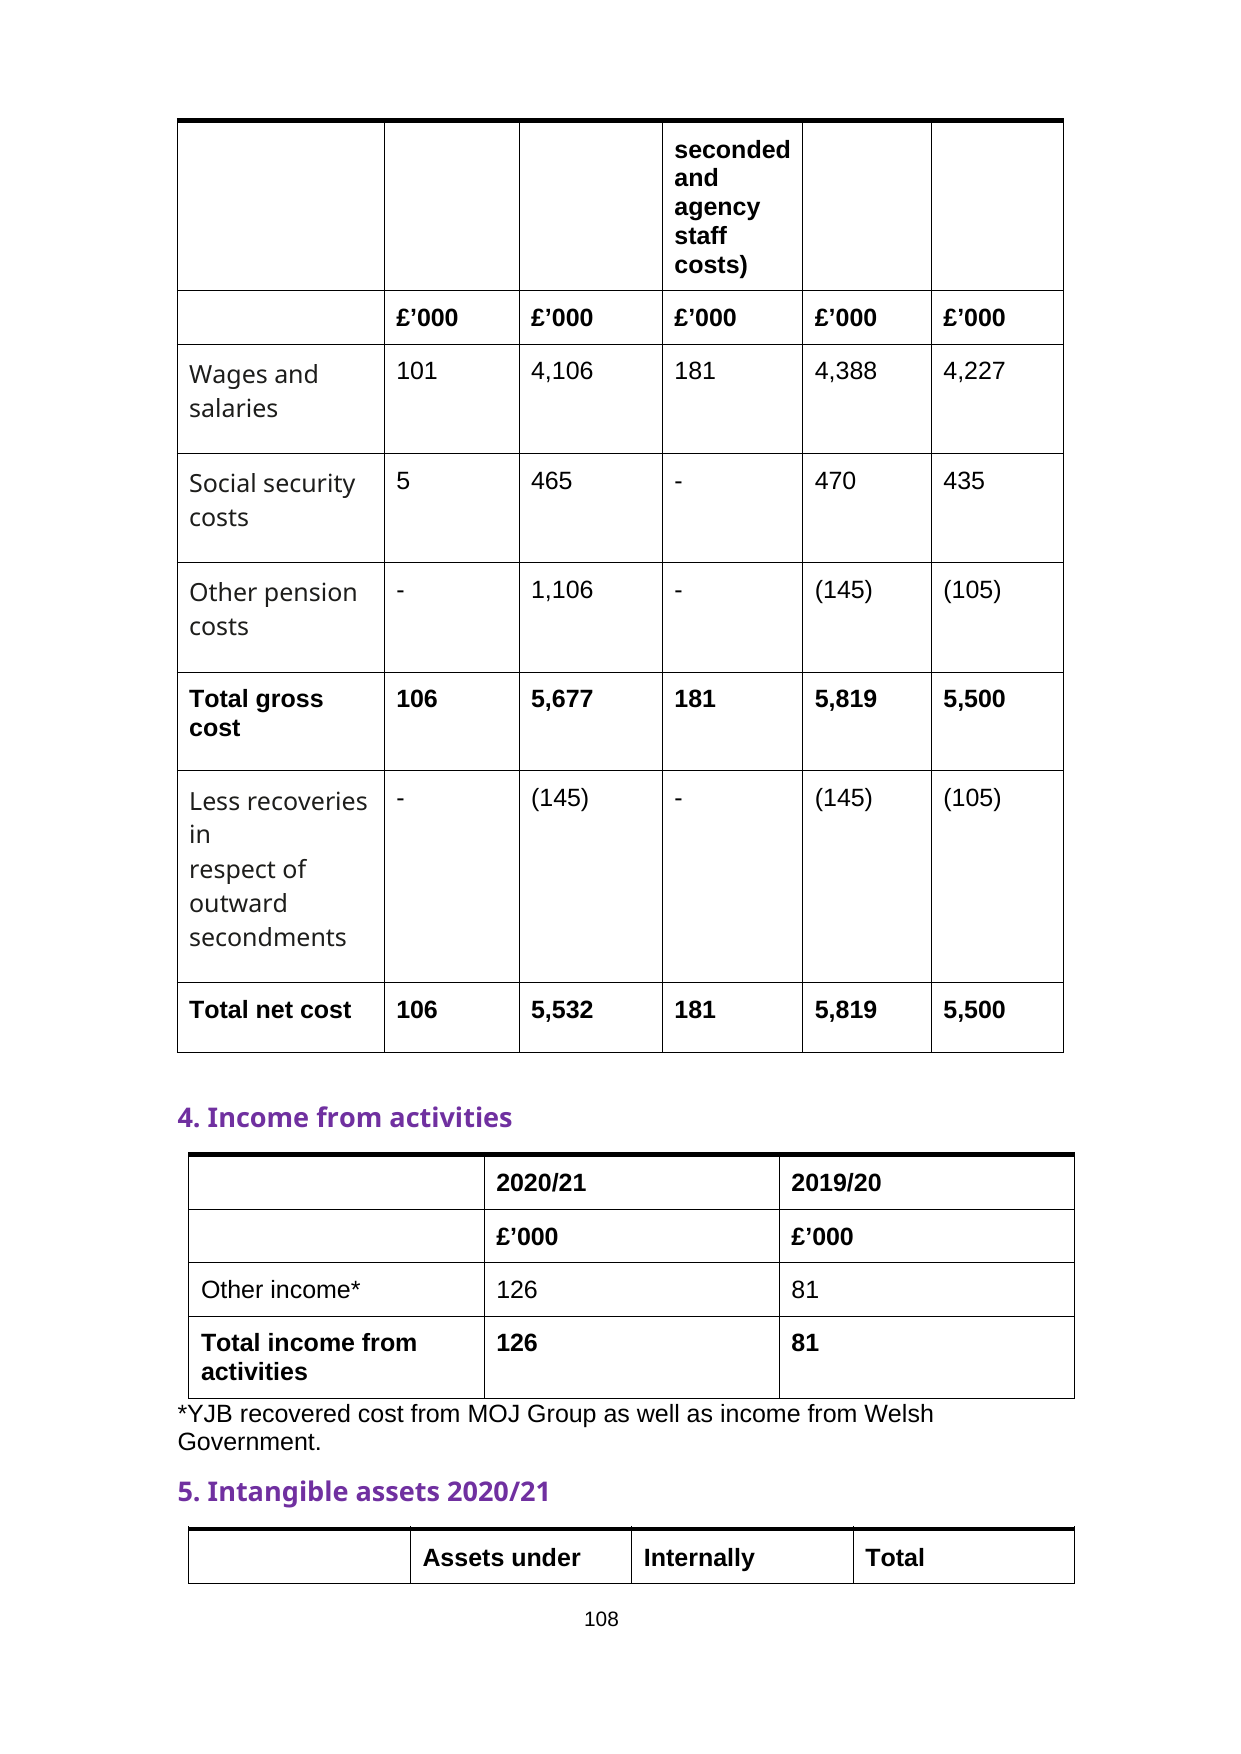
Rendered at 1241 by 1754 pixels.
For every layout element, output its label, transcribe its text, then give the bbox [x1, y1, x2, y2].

table_cell (145) [803, 563, 931, 672]
table_cell [178, 291, 384, 343]
table_header [803, 123, 931, 290]
table_cell 81 [780, 1317, 1074, 1398]
table_cell £’000 [803, 291, 931, 343]
table_cell 5 [385, 454, 519, 562]
table_cell Less recoveries in respect of outward secondments [178, 771, 384, 982]
table_cell £’000 [663, 291, 802, 343]
table_header Total [854, 1531, 1074, 1583]
table_cell (105) [932, 563, 1063, 672]
table_header Internally [632, 1531, 853, 1583]
table_cell 181 [663, 345, 802, 453]
table_header [520, 123, 662, 290]
table_cell £’000 [932, 291, 1063, 343]
table_cell Other pension costs [178, 563, 384, 672]
table_cell 435 [932, 454, 1063, 562]
table_cell 1,106 [520, 563, 662, 672]
table_cell 106 [385, 983, 519, 1052]
table_cell £’000 [520, 291, 662, 343]
table_header [932, 123, 1063, 290]
table_cell 465 [520, 454, 662, 562]
table_cell 181 [663, 983, 802, 1052]
table_cell 5,677 [520, 673, 662, 770]
table_header [189, 1157, 484, 1209]
table_cell 5,500 [932, 673, 1063, 770]
table_cell 5,532 [520, 983, 662, 1052]
table_cell (145) [803, 771, 931, 982]
table_cell 181 [663, 673, 802, 770]
table_cell Total net cost [178, 983, 384, 1052]
table_cell - [663, 454, 802, 562]
table_cell 126 [485, 1263, 779, 1316]
table_cell 81 [780, 1263, 1074, 1316]
text 4. Income from activities [177, 1098, 1063, 1135]
table_cell - [385, 563, 519, 672]
table_cell £’000 [485, 1210, 779, 1262]
table_cell Total income from activities [189, 1317, 484, 1398]
table_header 2019/20 [780, 1157, 1074, 1209]
table_cell (145) [520, 771, 662, 982]
table_cell 470 [803, 454, 931, 562]
table_cell £’000 [385, 291, 519, 343]
table_cell Other income* [189, 1263, 484, 1316]
table_cell 4,106 [520, 345, 662, 453]
table_header [189, 1531, 410, 1583]
table_cell 4,227 [932, 345, 1063, 453]
table_header [385, 123, 519, 290]
table_cell 126 [485, 1317, 779, 1398]
table_cell £’000 [780, 1210, 1074, 1262]
table_cell 5,819 [803, 983, 931, 1052]
table_header seconded and agency staff costs) [663, 123, 802, 290]
table_cell (105) [932, 771, 1063, 982]
table_cell - [385, 771, 519, 982]
table_header Assets under [411, 1531, 631, 1583]
table_header 2020/21 [485, 1157, 779, 1209]
text *YJB recovered cost from MOJ Group as well as income from Welsh Government. [177, 1399, 1063, 1456]
table_cell - [663, 563, 802, 672]
table_cell 4,388 [803, 345, 931, 453]
text 5. Intangible assets 2020/21 [177, 1473, 1063, 1510]
table_cell Wages and salaries [178, 345, 384, 453]
table_cell 5,500 [932, 983, 1063, 1052]
table_cell 5,819 [803, 673, 931, 770]
table_cell - [663, 771, 802, 982]
table_cell Social security costs [178, 454, 384, 562]
table_cell [189, 1210, 484, 1262]
table_cell Total gross cost [178, 673, 384, 770]
table_cell 106 [385, 673, 519, 770]
table_cell 101 [385, 345, 519, 453]
table_header [178, 123, 384, 290]
